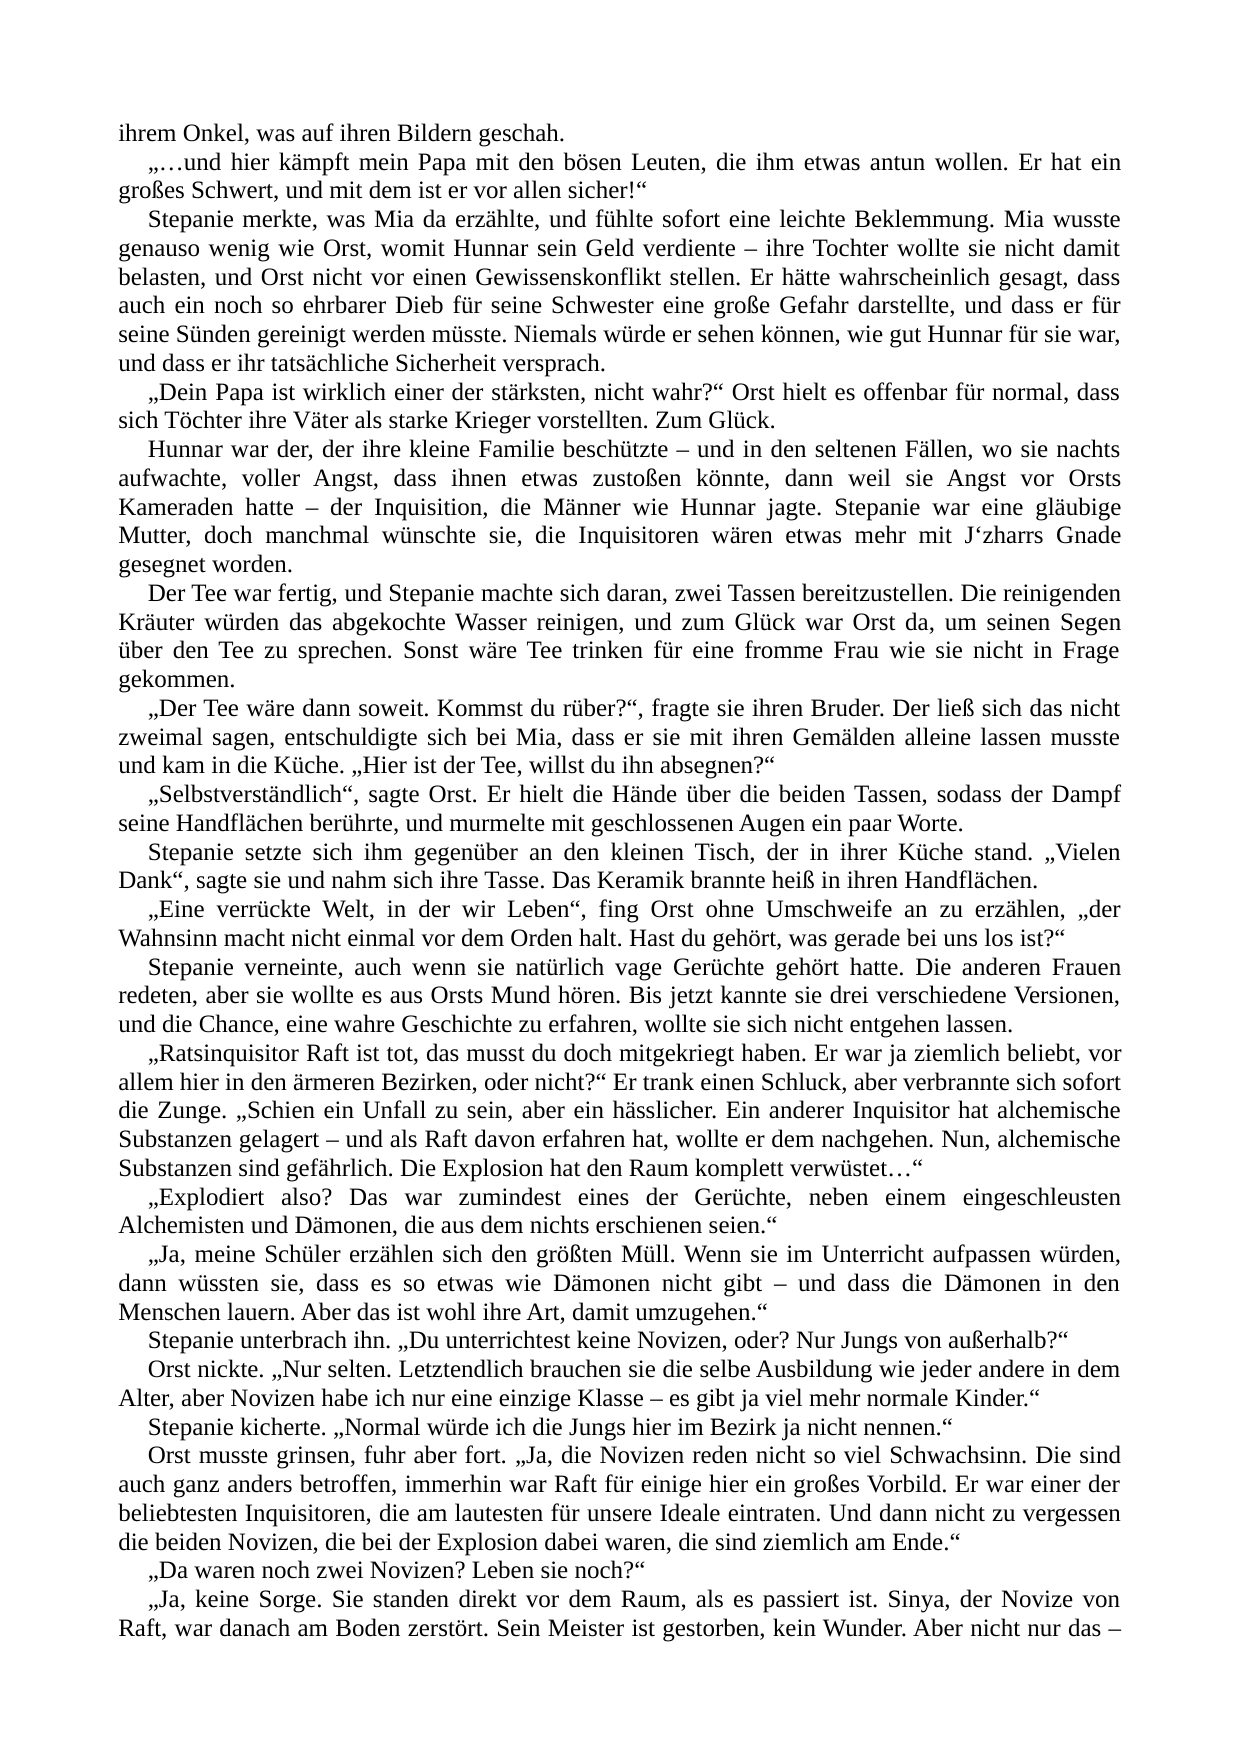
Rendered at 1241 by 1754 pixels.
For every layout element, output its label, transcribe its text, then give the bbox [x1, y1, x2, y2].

text Stepanie unterbrach ihn. „Du unterrichtest keine Novizen, oder? Nur Jungs von außerhalb?“ [118, 1326, 1122, 1354]
text „Da waren noch zwei Novizen? Leben sie noch?“ [118, 1556, 1122, 1584]
text Stepanie kicherte. „Normal würde ich die Jungs hier im Bezirk ja nicht nennen.“ [118, 1412, 1122, 1441]
text „Der Tee wäre dann soweit. Kommst du rüber?“, fragte sie ihren Bruder. Der ließ sich das nicht zweimal sagen, entschuldigte sich bei Mia, dass er sie mit ihren Gemälden alleine lassen musste und kam in die Küche. „Hier ist der Tee, willst du ihn absegnen?“ [118, 693, 1122, 779]
text Stepanie merkte, was Mia da erzählte, und fühlte sofort eine leichte Beklemmung. Mia wusste genauso wenig wie Orst, womit Hunnar sein Geld verdiente – ihre Tochter wollte sie nicht damit belasten, und Orst nicht vor einen Gewissenskonflikt stellen. Er hätte wahrscheinlich gesagt, dass auch ein noch so ehrbarer Dieb für seine Schwester eine große Gefahr darstellte, und dass er für seine Sünden gereinigt werden müsste. Niemals würde er sehen können, wie gut Hunnar für sie war, und dass er ihr tatsächliche Sicherheit versprach. [118, 204, 1122, 377]
text „Ja, meine Schüler erzählen sich den größten Müll. Wenn sie im Unterricht aufpassen würden, dann wüssten sie, dass es so etwas wie Dämonen nicht gibt – und dass die Dämonen in den Menschen lauern. Aber das ist wohl ihre Art, damit umzugehen.“ [118, 1239, 1122, 1326]
text Hunnar war der, der ihre kleine Familie beschützte – und in den seltenen Fällen, wo sie nachts aufwachte, voller Angst, dass ihnen etwas zustoßen könnte, dann weil sie Angst vor Orsts Kameraden hatte – der Inquisition, die Männer wie Hunnar jagte. Stepanie war eine gläubige Mutter, doch manchmal wünschte sie, die Inquisitoren wären etwas mehr mit J‘zharrs Gnade gesegnet worden. [118, 434, 1122, 578]
text Stepanie verneinte, auch wenn sie natürlich vage Gerüchte gehört hatte. Die anderen Frauen redeten, aber sie wollte es aus Orsts Mund hören. Bis jetzt kannte sie drei verschiedene Versionen, und die Chance, eine wahre Geschichte zu erfahren, wollte sie sich nicht entgehen lassen. [118, 952, 1122, 1038]
text „Selbstverständlich“, sagte Orst. Er hielt die Hände über die beiden Tassen, sodass der Dampf seine Handflächen berührte, und murmelte mit geschlossenen Augen ein paar Worte. [118, 779, 1122, 837]
text „…und hier kämpft mein Papa mit den bösen Leuten, die ihm etwas antun wollen. Er hat ein großes Schwert, und mit dem ist er vor allen sicher!“ [118, 147, 1122, 204]
text Orst nickte. „Nur selten. Letztendlich brauchen sie die selbe Ausbildung wie jeder andere in dem Alter, aber Novizen habe ich nur eine einzige Klasse – es gibt ja viel mehr normale Kinder.“ [118, 1354, 1122, 1412]
text „Dein Papa ist wirklich einer der stärksten, nicht wahr?“ Orst hielt es offenbar für normal, dass sich Töchter ihre Väter als starke Krieger vorstellten. Zum Glück. [118, 377, 1122, 434]
text Orst musste grinsen, fuhr aber fort. „Ja, die Novizen reden nicht so viel Schwachsinn. Die sind auch ganz anders betroffen, immerhin war Raft für einige hier ein großes Vorbild. Er war einer der beliebtesten Inquisitoren, die am lautesten für unsere Ideale eintraten. Und dann nicht zu vergessen die beiden Novizen, die bei der Explosion dabei waren, die sind ziemlich am Ende.“ [118, 1441, 1122, 1556]
text „Ratsinquisitor Raft ist tot, das musst du doch mitgekriegt haben. Er war ja ziemlich beliebt, vor allem hier in den ärmeren Bezirken, oder nicht?“ Er trank einen Schluck, aber verbrannte sich sofort die Zunge. „Schien ein Unfall zu sein, aber ein hässlicher. Ein anderer Inquisitor hat alchemische Substanzen gelagert – und als Raft davon erfahren hat, wollte er dem nachgehen. Nun, alchemische Substanzen sind gefährlich. Die Explosion hat den Raum komplett verwüstet…“ [118, 1038, 1122, 1182]
text „Explodiert also? Das war zumindest eines der Gerüchte, neben einem eingeschleusten Alchemisten und Dämonen, die aus dem nichts erschienen seien.“ [118, 1182, 1122, 1239]
text ihrem Onkel, was auf ihren Bildern geschah. [118, 118, 1122, 147]
text Der Tee war fertig, und Stepanie machte sich daran, zwei Tassen bereitzustellen. Die reinigenden Kräuter würden das abgekochte Wasser reinigen, und zum Glück war Orst da, um seinen Segen über den Tee zu sprechen. Sonst wäre Tee trinken für eine fromme Frau wie sie nicht in Frage gekommen. [118, 578, 1122, 693]
text Stepanie setzte sich ihm gegenüber an den kleinen Tisch, der in ihrer Küche stand. „Vielen Dank“, sagte sie und nahm sich ihre Tasse. Das Keramik brannte heiß in ihren Handflächen. [118, 837, 1122, 894]
text „Ja, keine Sorge. Sie standen direkt vor dem Raum, als es passiert ist. Sinya, der Novize von Raft, war danach am Boden zerstört. Sein Meister ist gestorben, kein Wunder. Aber nicht nur das – [118, 1584, 1122, 1642]
text „Eine verrückte Welt, in der wir Leben“, fing Orst ohne Umschweife an zu erzählen, „der Wahnsinn macht nicht einmal vor dem Orden halt. Hast du gehört, was gerade bei uns los ist?“ [118, 894, 1122, 952]
